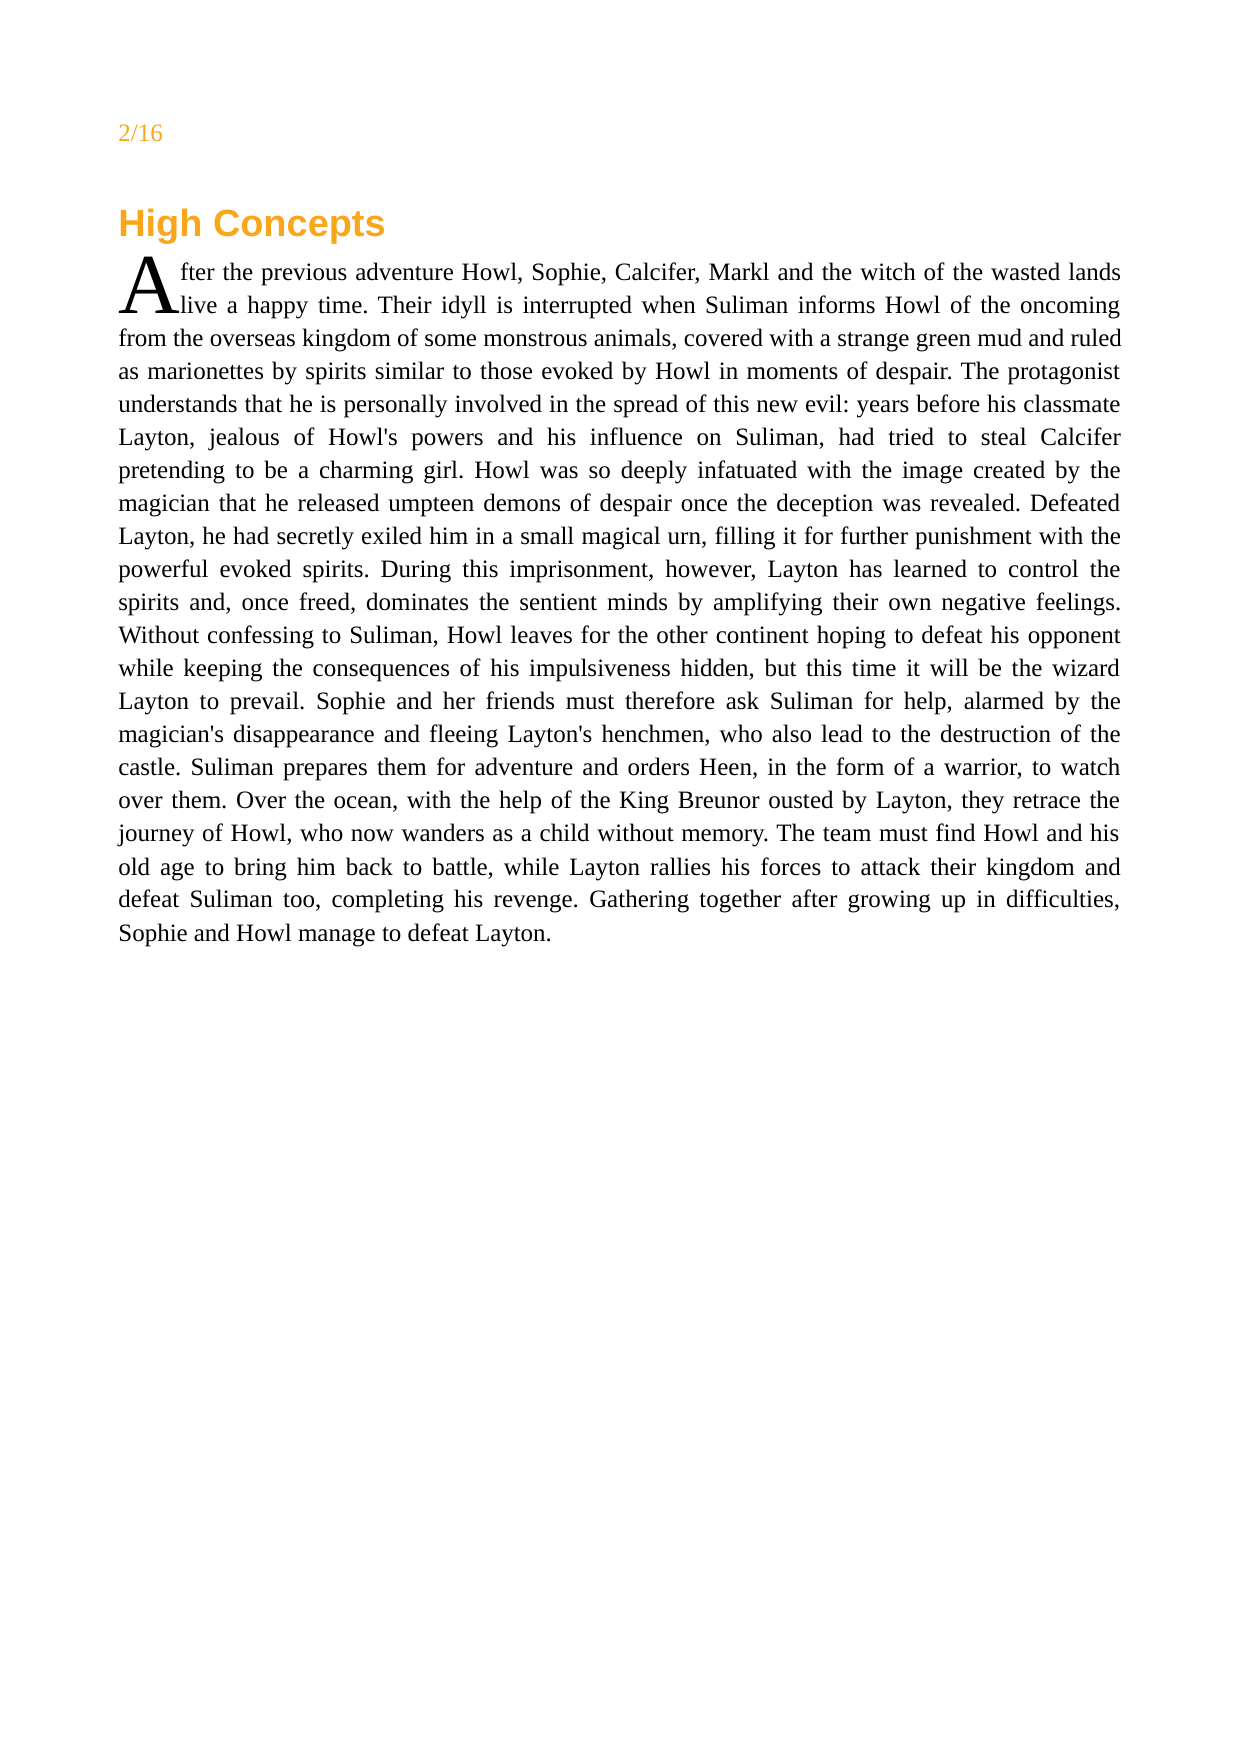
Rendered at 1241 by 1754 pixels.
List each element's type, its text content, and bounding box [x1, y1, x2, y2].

text After the previous adventure Howl, Sophie, Calcifer, Markl and the witch of the wasted lands live a happy time. Their idyll is interrupted when Suliman informs Howl of the oncoming from the overseas kingdom of some monstrous animals, covered with a strange green mud and ruled as marionettes by spirits similar to those evoked by Howl in moments of despair. The protagonist understands that he is personally involved in the spread of this new evil: years before his classmate Layton, jealous of Howl's powers and his influence on Suliman, had tried to steal Calcifer pretending to be a charming girl. Howl was so deeply infatuated with the image created by the magician that he released umpteen demons of despair once the deception was revealed. Defeated Layton, he had secretly exiled him in a small magical urn, filling it for further punishment with the powerful evoked spirits. During this imprisonment, however, Layton has learned to control the spirits and, once freed, dominates the sentient minds by amplifying their own negative feelings. Without confessing to Suliman, Howl leaves for the other continent hoping to defeat his opponent while keeping the consequences of his impulsiveness hidden, but this time it will be the wizard Layton to prevail. Sophie and her friends must therefore ask Suliman for help, alarmed by the magician's disappearance and fleeing Layton's henchmen, who also lead to the destruction of the castle. Suliman prepares them for adventure and orders Heen, in the form of a warrior, to watch over them. Over the ocean, with the help of the King Breunor ousted by Layton, they retrace the journey of Howl, who now wanders as a child without memory. The team must find Howl and his old age to bring him back to battle, while Layton rallies his forces to attack their kingdom and defeat Suliman too, completing his revenge. Gathering together after growing up in difficulties, Sophie and Howl manage to defeat Layton. [118, 257, 1122, 946]
subtitle High Concepts [118, 201, 1122, 245]
